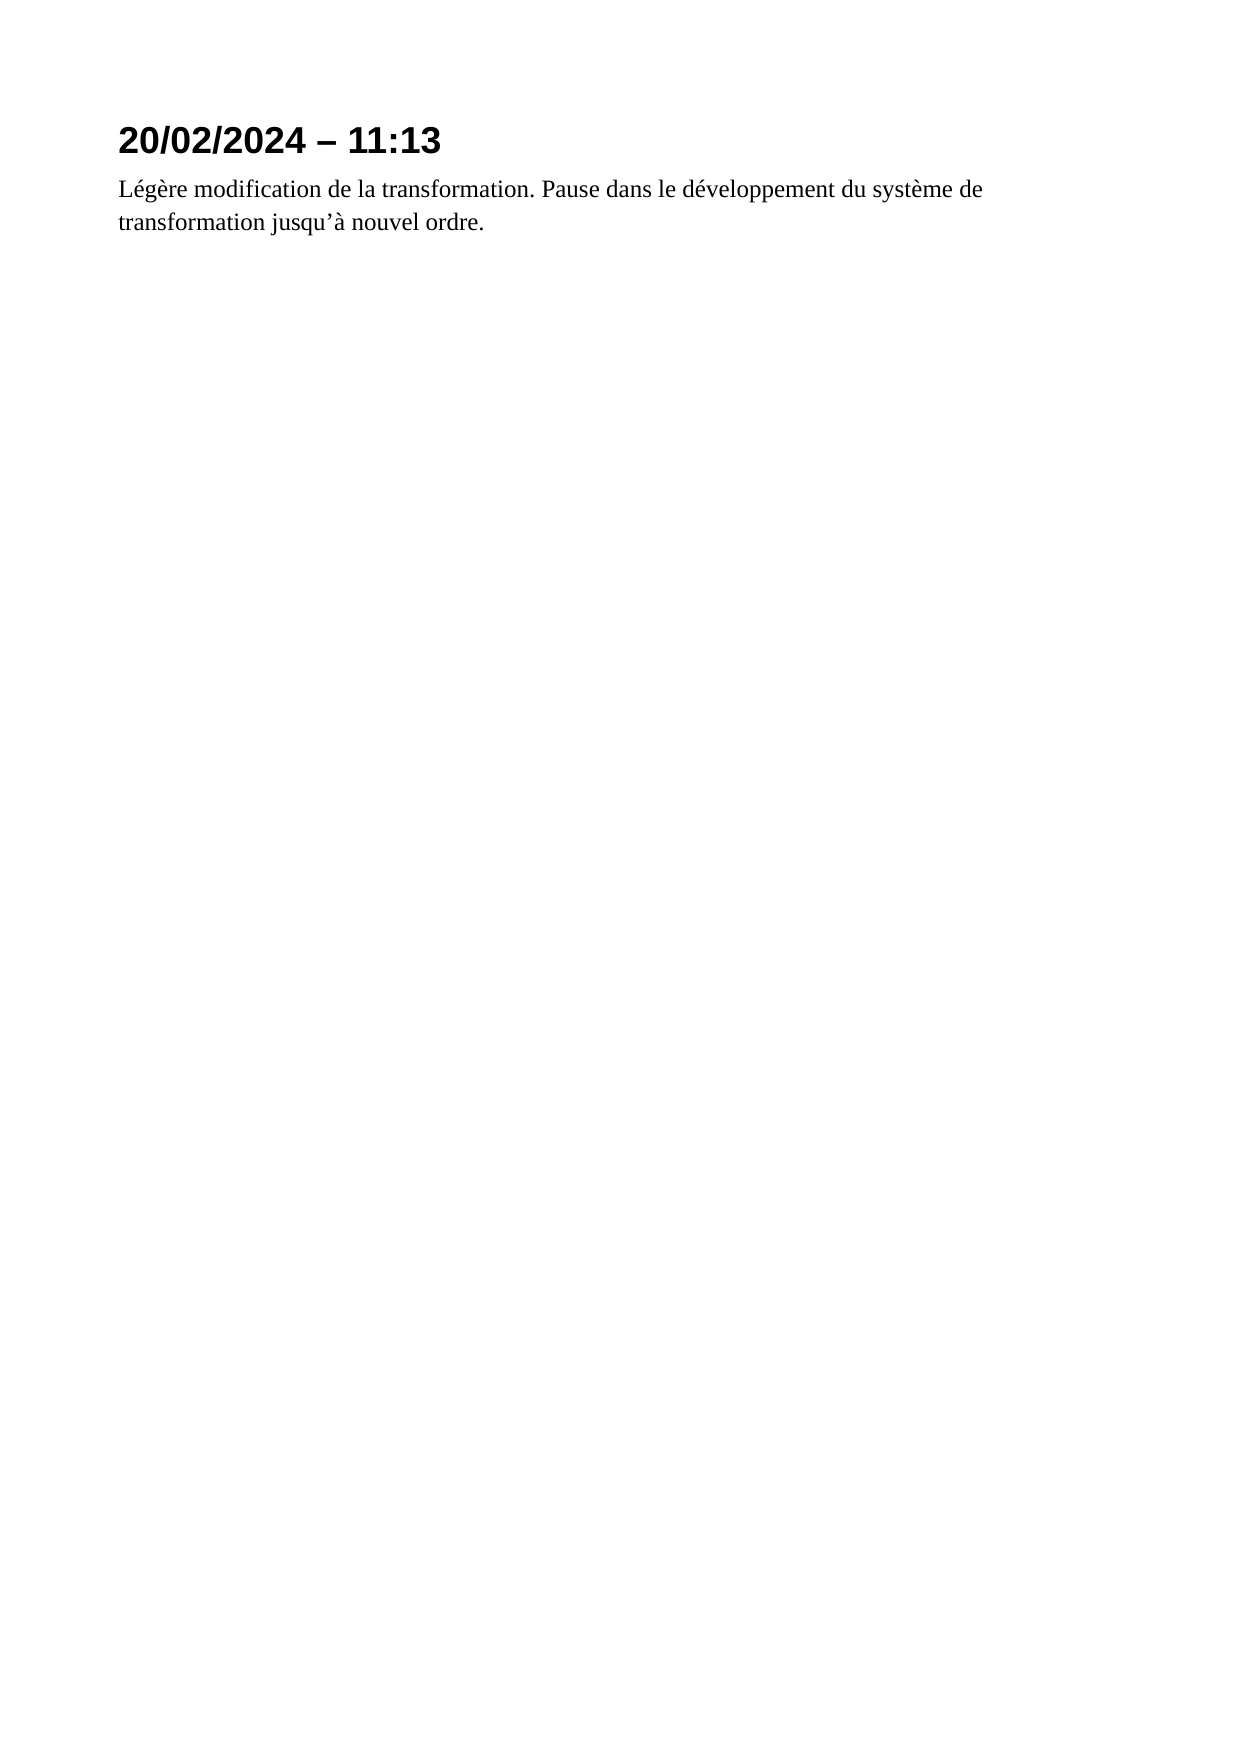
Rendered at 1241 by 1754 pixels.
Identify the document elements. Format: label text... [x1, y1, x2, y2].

text Légère modification de la transformation. Pause dans le développement du système de transformation jusqu’à nouvel ordre. [118, 174, 1122, 236]
subtitle 20/02/2024 – 11:13 [118, 118, 1122, 161]
